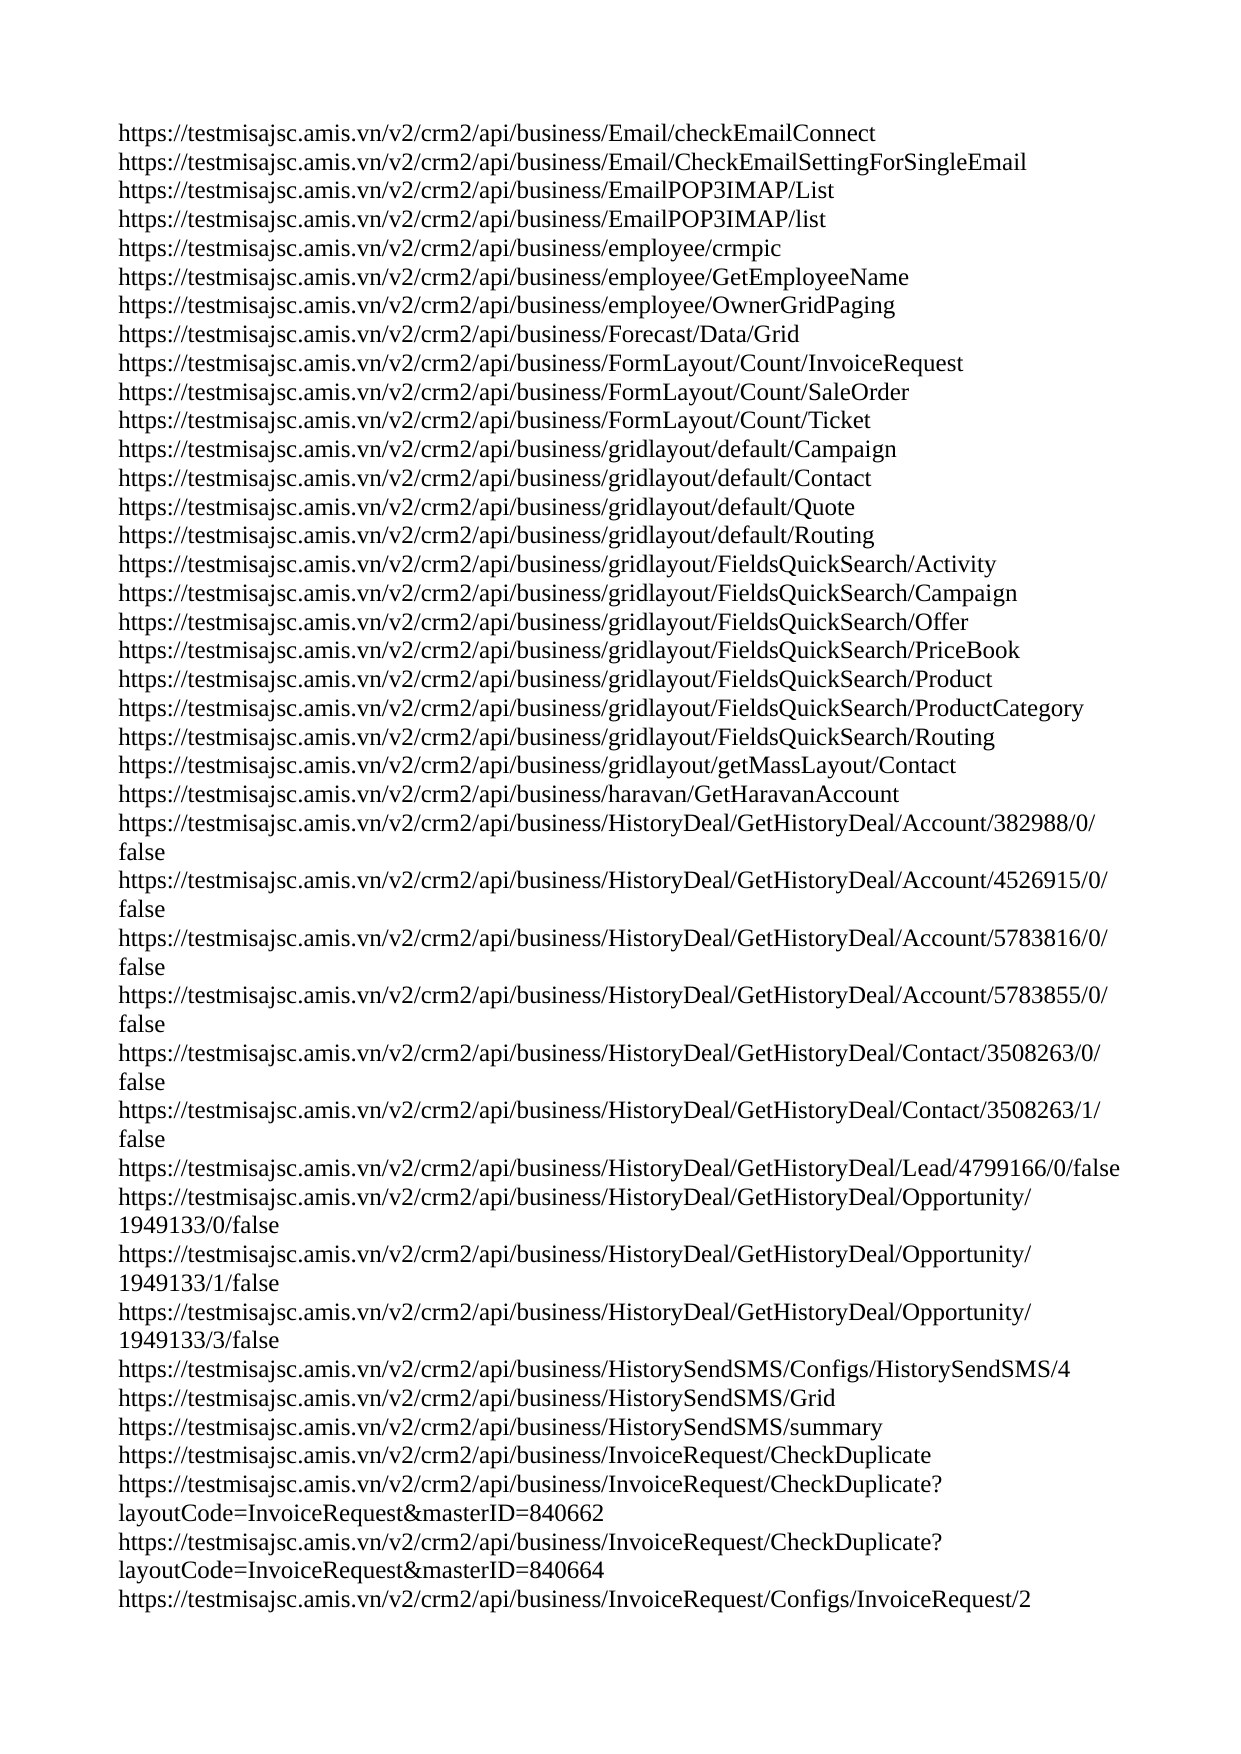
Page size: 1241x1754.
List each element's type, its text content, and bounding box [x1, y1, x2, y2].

text https://testmisajsc.amis.vn/v2/crm2/api/business/gridlayout/FieldsQuickSearch/Campaign [118, 578, 1122, 607]
text https://testmisajsc.amis.vn/v2/crm2/api/business/gridlayout/default/Quote [118, 492, 1122, 521]
text https://testmisajsc.amis.vn/v2/crm2/api/business/gridlayout/FieldsQuickSearch/Product [118, 664, 1122, 693]
text https://testmisajsc.amis.vn/v2/crm2/api/business/FormLayout/Count/SaleOrder [118, 377, 1122, 406]
text https://testmisajsc.amis.vn/v2/crm2/api/business/employee/crmpic [118, 233, 1122, 262]
text https://testmisajsc.amis.vn/v2/crm2/api/business/HistoryDeal/GetHistoryDeal/Opportunity/1949133/0/false [118, 1182, 1122, 1239]
text https://testmisajsc.amis.vn/v2/crm2/api/business/employee/GetEmployeeName [118, 262, 1122, 291]
text https://testmisajsc.amis.vn/v2/crm2/api/business/gridlayout/default/Campaign [118, 434, 1122, 463]
text https://testmisajsc.amis.vn/v2/crm2/api/business/gridlayout/getMassLayout/Contact [118, 751, 1122, 779]
text https://testmisajsc.amis.vn/v2/crm2/api/business/FormLayout/Count/InvoiceRequest [118, 348, 1122, 377]
text https://testmisajsc.amis.vn/v2/crm2/api/business/EmailPOP3IMAP/list [118, 204, 1122, 233]
text https://testmisajsc.amis.vn/v2/crm2/api/business/Email/CheckEmailSettingForSingleEmail [118, 147, 1122, 176]
text https://testmisajsc.amis.vn/v2/crm2/api/business/HistoryDeal/GetHistoryDeal/Account/5783855/0/false [118, 981, 1122, 1038]
text https://testmisajsc.amis.vn/v2/crm2/api/business/InvoiceRequest/CheckDuplicate [118, 1441, 1122, 1469]
text https://testmisajsc.amis.vn/v2/crm2/api/business/Forecast/Data/Grid [118, 319, 1122, 348]
text https://testmisajsc.amis.vn/v2/crm2/api/business/gridlayout/FieldsQuickSearch/Offer [118, 607, 1122, 636]
text https://testmisajsc.amis.vn/v2/crm2/api/business/FormLayout/Count/Ticket [118, 406, 1122, 434]
text https://testmisajsc.amis.vn/v2/crm2/api/business/Email/checkEmailConnect [118, 118, 1122, 147]
text https://testmisajsc.amis.vn/v2/crm2/api/business/haravan/GetHaravanAccount [118, 779, 1122, 808]
text https://testmisajsc.amis.vn/v2/crm2/api/business/HistoryDeal/GetHistoryDeal/Opportunity/1949133/3/false [118, 1297, 1122, 1354]
text https://testmisajsc.amis.vn/v2/crm2/api/business/InvoiceRequest/CheckDuplicate?layoutCode=InvoiceRequest&masterID=840664 [118, 1527, 1122, 1584]
text https://testmisajsc.amis.vn/v2/crm2/api/business/HistoryDeal/GetHistoryDeal/Account/382988/0/false [118, 808, 1122, 866]
text https://testmisajsc.amis.vn/v2/crm2/api/business/employee/OwnerGridPaging [118, 291, 1122, 319]
text https://testmisajsc.amis.vn/v2/crm2/api/business/gridlayout/FieldsQuickSearch/Activity [118, 549, 1122, 578]
text https://testmisajsc.amis.vn/v2/crm2/api/business/gridlayout/FieldsQuickSearch/Routing [118, 722, 1122, 751]
text https://testmisajsc.amis.vn/v2/crm2/api/business/gridlayout/default/Contact [118, 463, 1122, 492]
text https://testmisajsc.amis.vn/v2/crm2/api/business/HistoryDeal/GetHistoryDeal/Account/5783816/0/false [118, 923, 1122, 981]
text https://testmisajsc.amis.vn/v2/crm2/api/business/HistorySendSMS/summary [118, 1412, 1122, 1441]
text https://testmisajsc.amis.vn/v2/crm2/api/business/HistoryDeal/GetHistoryDeal/Opportunity/1949133/1/false [118, 1239, 1122, 1297]
text https://testmisajsc.amis.vn/v2/crm2/api/business/HistoryDeal/GetHistoryDeal/Lead/4799166/0/false [118, 1153, 1122, 1182]
text https://testmisajsc.amis.vn/v2/crm2/api/business/EmailPOP3IMAP/List [118, 176, 1122, 204]
text https://testmisajsc.amis.vn/v2/crm2/api/business/gridlayout/FieldsQuickSearch/ProductCategory [118, 693, 1122, 722]
text https://testmisajsc.amis.vn/v2/crm2/api/business/gridlayout/FieldsQuickSearch/PriceBook [118, 636, 1122, 664]
text https://testmisajsc.amis.vn/v2/crm2/api/business/HistorySendSMS/Grid [118, 1383, 1122, 1412]
text https://testmisajsc.amis.vn/v2/crm2/api/business/HistoryDeal/GetHistoryDeal/Account/4526915/0/false [118, 866, 1122, 923]
text https://testmisajsc.amis.vn/v2/crm2/api/business/gridlayout/default/Routing [118, 521, 1122, 549]
text https://testmisajsc.amis.vn/v2/crm2/api/business/HistoryDeal/GetHistoryDeal/Contact/3508263/0/false [118, 1038, 1122, 1096]
text https://testmisajsc.amis.vn/v2/crm2/api/business/HistorySendSMS/Configs/HistorySendSMS/4 [118, 1354, 1122, 1383]
text https://testmisajsc.amis.vn/v2/crm2/api/business/InvoiceRequest/Configs/InvoiceRequest/2 [118, 1584, 1122, 1613]
text https://testmisajsc.amis.vn/v2/crm2/api/business/InvoiceRequest/CheckDuplicate?layoutCode=InvoiceRequest&masterID=840662 [118, 1469, 1122, 1527]
text https://testmisajsc.amis.vn/v2/crm2/api/business/HistoryDeal/GetHistoryDeal/Contact/3508263/1/false [118, 1096, 1122, 1153]
